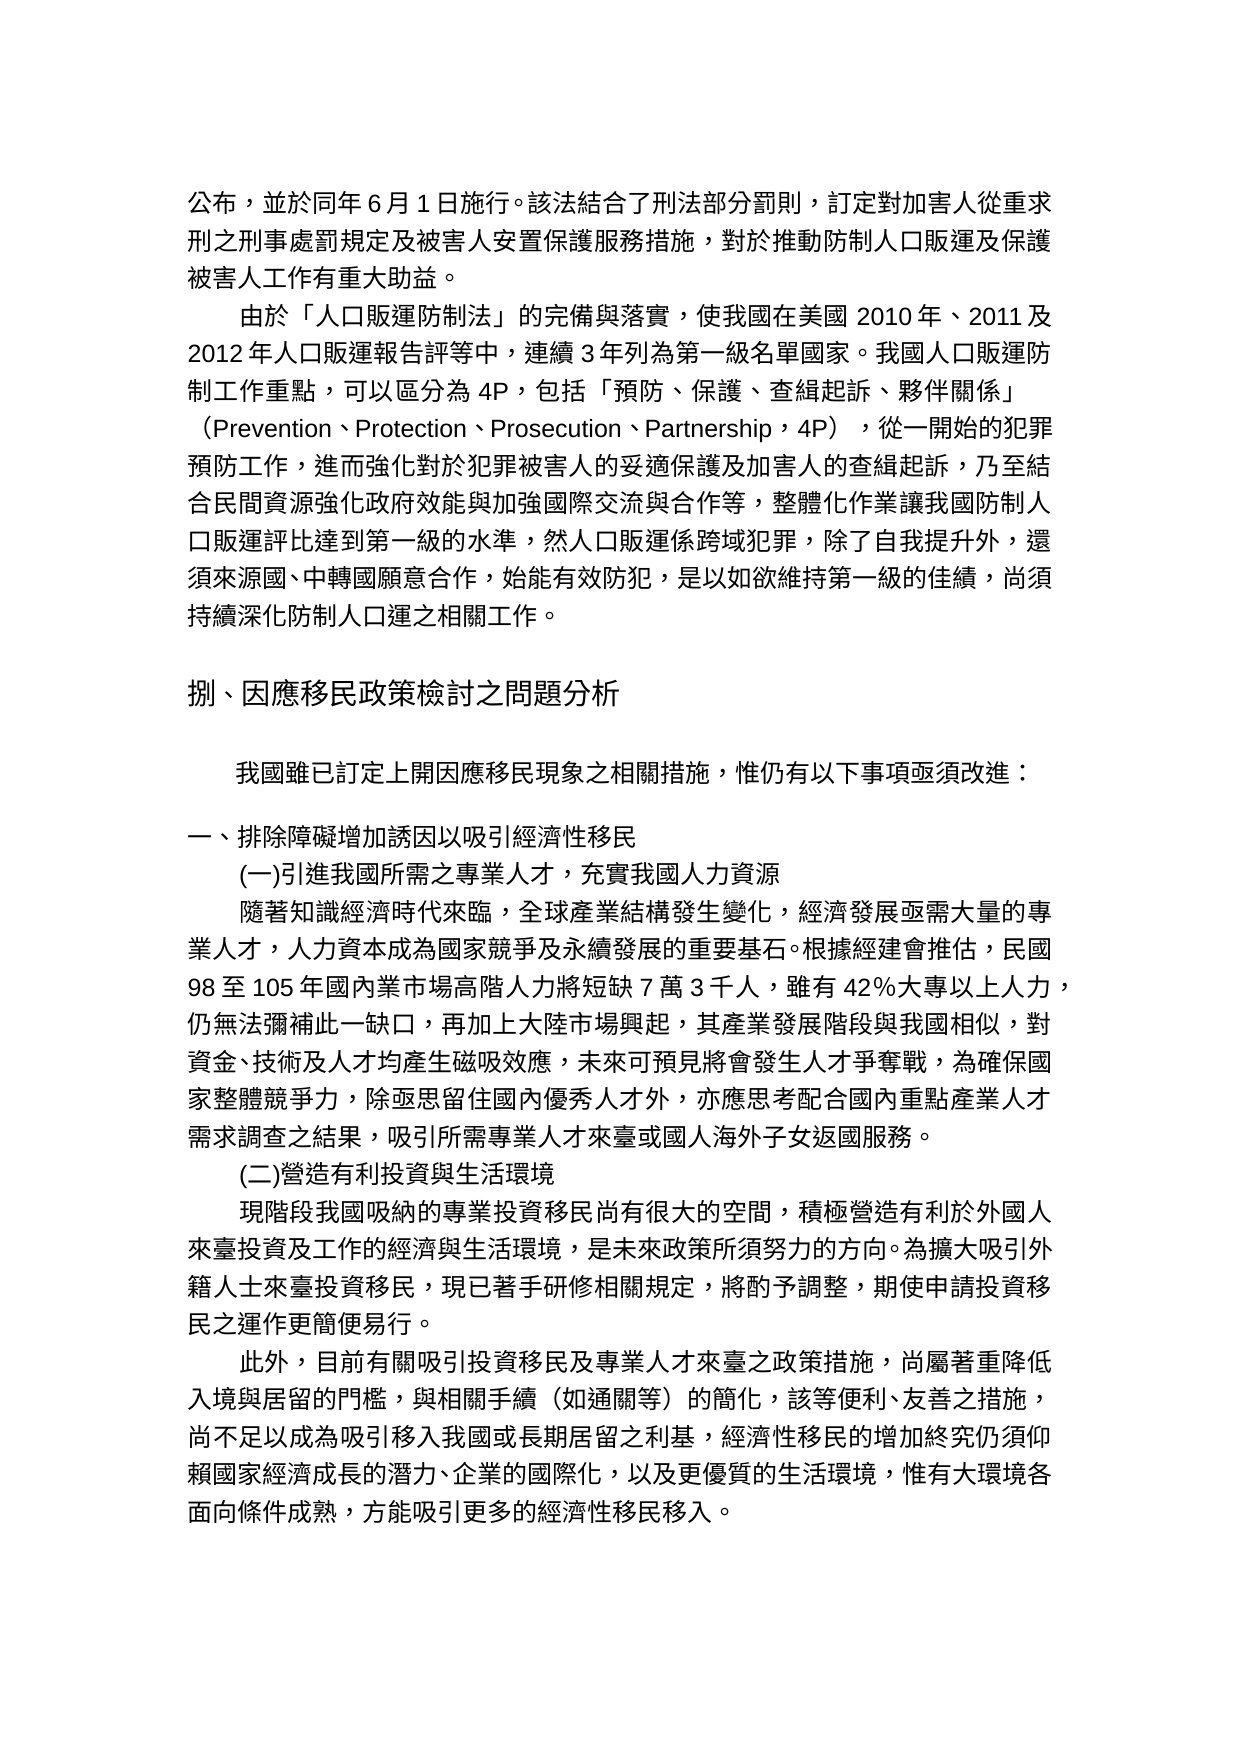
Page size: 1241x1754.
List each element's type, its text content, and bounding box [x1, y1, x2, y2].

text 由於「人口販運防制法」的完備與落實，使我國在美國2010年、2011及2012年人口販運報告評等中，連續3年列為第一級名單國家。我國人口販運防制工作重點，可以區分為4P，包括「預防、保護、查緝起訴、夥伴關係」（Prevention、Protection、Prosecution、Partnership，4P），從一開始的犯罪預防工作，進而強化對於犯罪被害人的妥適保護及加害人的查緝起訴，乃至結合民間資源強化政府效能與加強國際交流與合作等，整體化作業讓我國防制人口販運評比達到第一級的水準，然人口販運係跨域犯罪，除了自我提升外，還須來源國、中轉國願意合作，始能有效防犯，是以如欲維持第一級的佳績，尚須持續深化防制人口運之相關工作。 [187, 296, 1053, 633]
text 公布，並於同年6月1日施行。該法結合了刑法部分罰則，訂定對加害人從重求刑之刑事處罰規定及被害人安置保護服務措施，對於推動防制人口販運及保護被害人工作有重大助益。 [187, 183, 1053, 296]
text 現階段我國吸納的專業投資移民尚有很大的空間，積極營造有利於外國人來臺投資及工作的經濟與生活環境，是未來政策所須努力的方向。為擴大吸引外籍人士來臺投資移民，現已著手研修相關規定，將酌予調整，期使申請投資移民之運作更簡便易行。 [187, 1191, 1053, 1341]
text 隨著知識經濟時代來臨，全球產業結構發生變化，經濟發展亟需大量的專業人才，人力資本成為國家競爭及永續發展的重要基石。根據經建會推估，民國98至105年國內業市場高階人力將短缺7萬3千人，雖有42％大專以上人力，仍無法彌補此一缺口，再加上大陸市場興起，其產業發展階段與我國相似，對資金、技術及人才均產生磁吸效應，未來可預見將會發生人才爭奪戰，為確保國家整體競爭力，除亟思留住國內優秀人才外，亦應思考配合國內重點產業人才需求調查之結果，吸引所需專業人才來臺或國人海外子女返國服務。 [187, 891, 1053, 1154]
text 我國雖已訂定上開因應移民現象之相關措施，惟仍有以下事項亟須改進： [187, 753, 1053, 790]
text 一、排除障礙增加誘因以吸引經濟性移民 [187, 816, 1053, 854]
text (一)引進我國所需之專業人才，充實我國人力資源 [187, 854, 1053, 891]
text (二)營造有利投資與生活環境 [187, 1154, 1053, 1191]
text 此外，目前有關吸引投資移民及專業人才來臺之政策措施，尚屬著重降低入境與居留的門檻，與相關手續（如通關等）的簡化，該等便利、友善之措施，尚不足以成為吸引移入我國或長期居留之利基，經濟性移民的增加終究仍須仰賴國家經濟成長的潛力、企業的國際化，以及更優質的生活環境，惟有大環境各面向條件成熟，方能吸引更多的經濟性移民移入。 [187, 1341, 1053, 1529]
text 捌、因應移民政策檢討之問題分析 [187, 671, 1053, 713]
